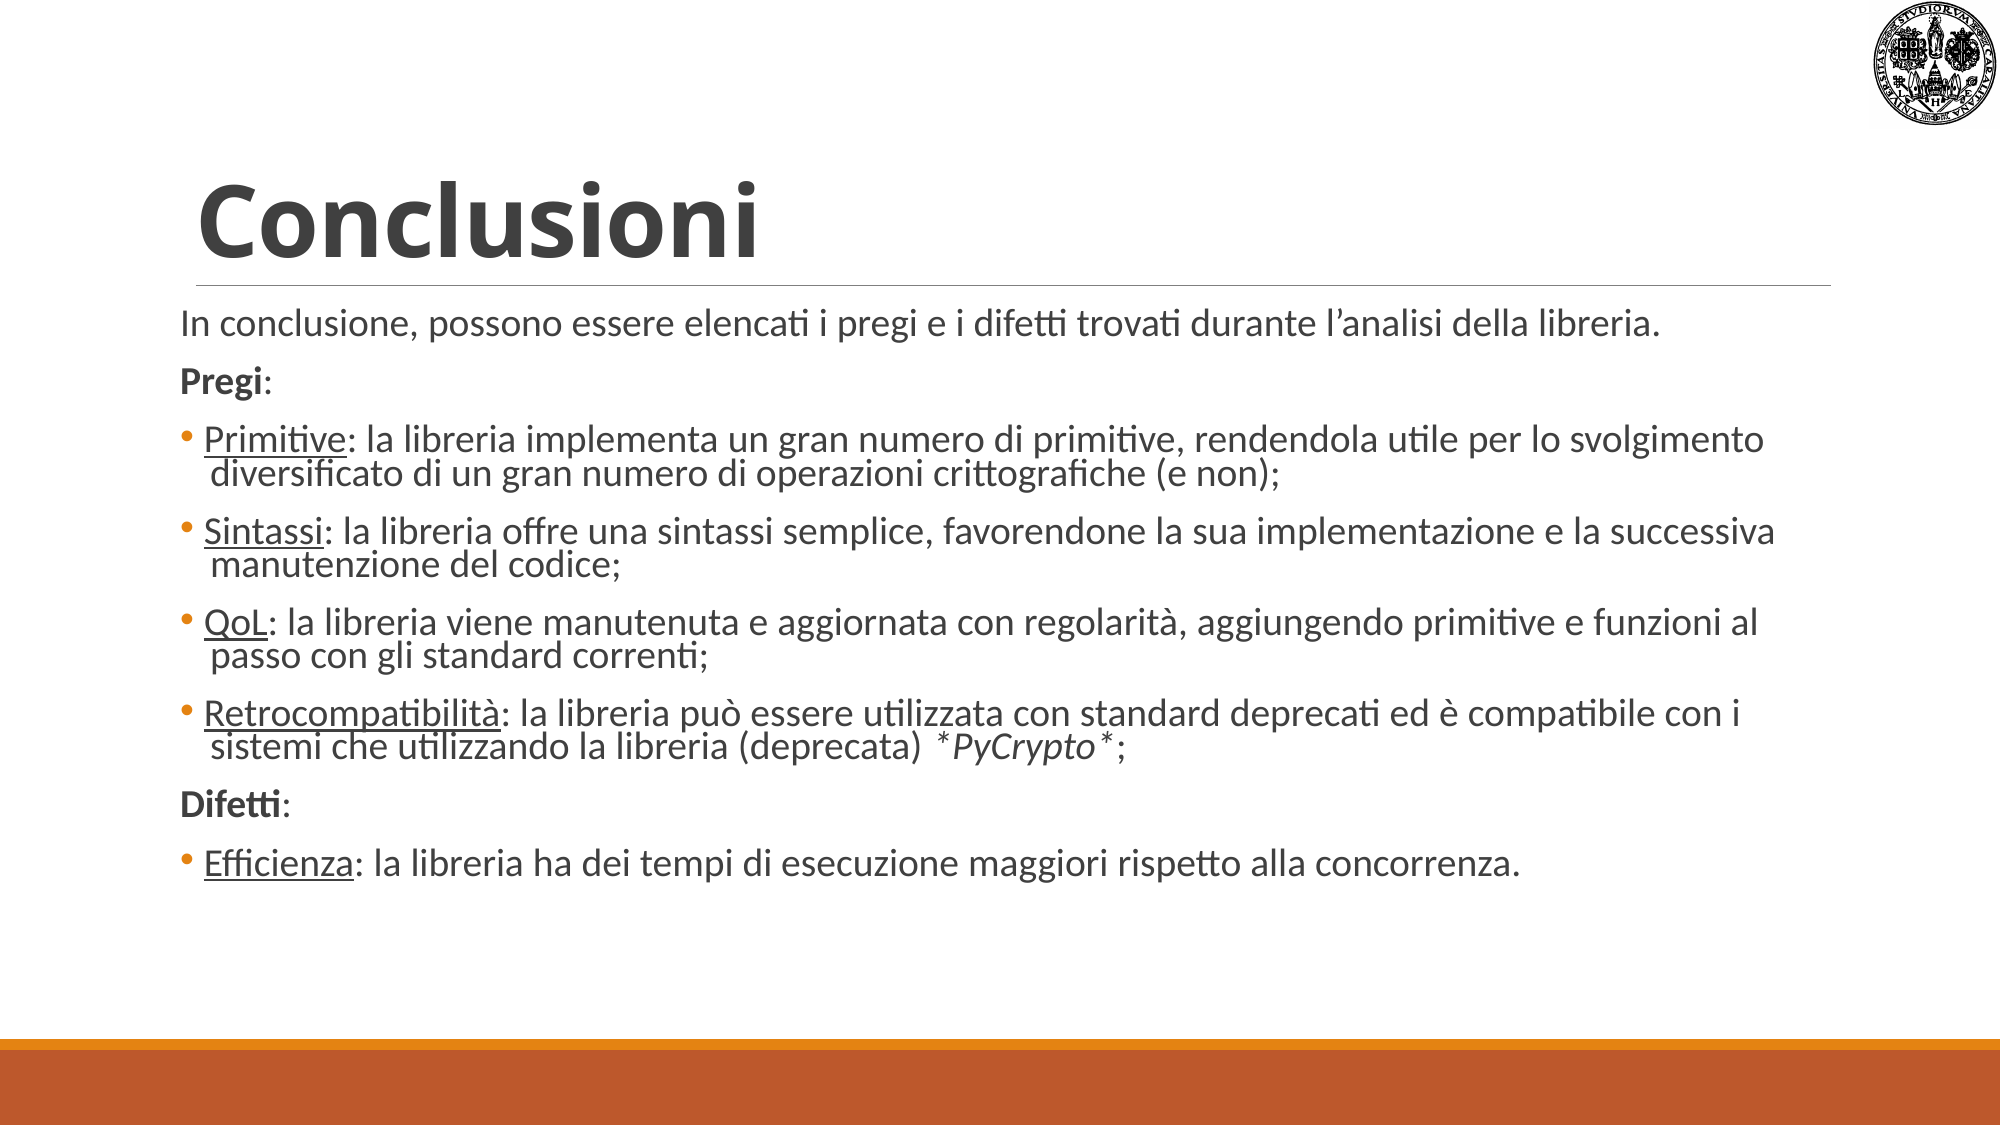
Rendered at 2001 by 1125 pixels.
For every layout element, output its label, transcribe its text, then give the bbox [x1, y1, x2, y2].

list In conclusione, possono essere elencati i pregi e i difetti trovati durante l’analisi della libreria. Pregi: Primitive: la libreria implementa un gran numero di primitive, rendendola utile per lo svolgimento diversificato di un gran numero di operazioni crittografiche (e non); Sintassi: la libreria offre una sintassi semplice, favorendone la sua implementazione e la successiva manutenzione del codice; QoL: la libreria viene manutenuta e aggiornata con regolarità, aggiungendo primitive e funzioni al passo con gli standard correnti; Retrocompatibilità: la libreria può essere utilizzata con standard deprecati ed è compatibile con i sistemi che utilizzando la libreria (deprecata) *PyCrypto*; Difetti: Efficienza: la libreria ha dei tempi di esecuzione maggiori rispetto alla concorrenza. [180, 302, 1831, 963]
title Conclusioni [180, 47, 1831, 286]
picture [1869, 0, 2000, 129]
